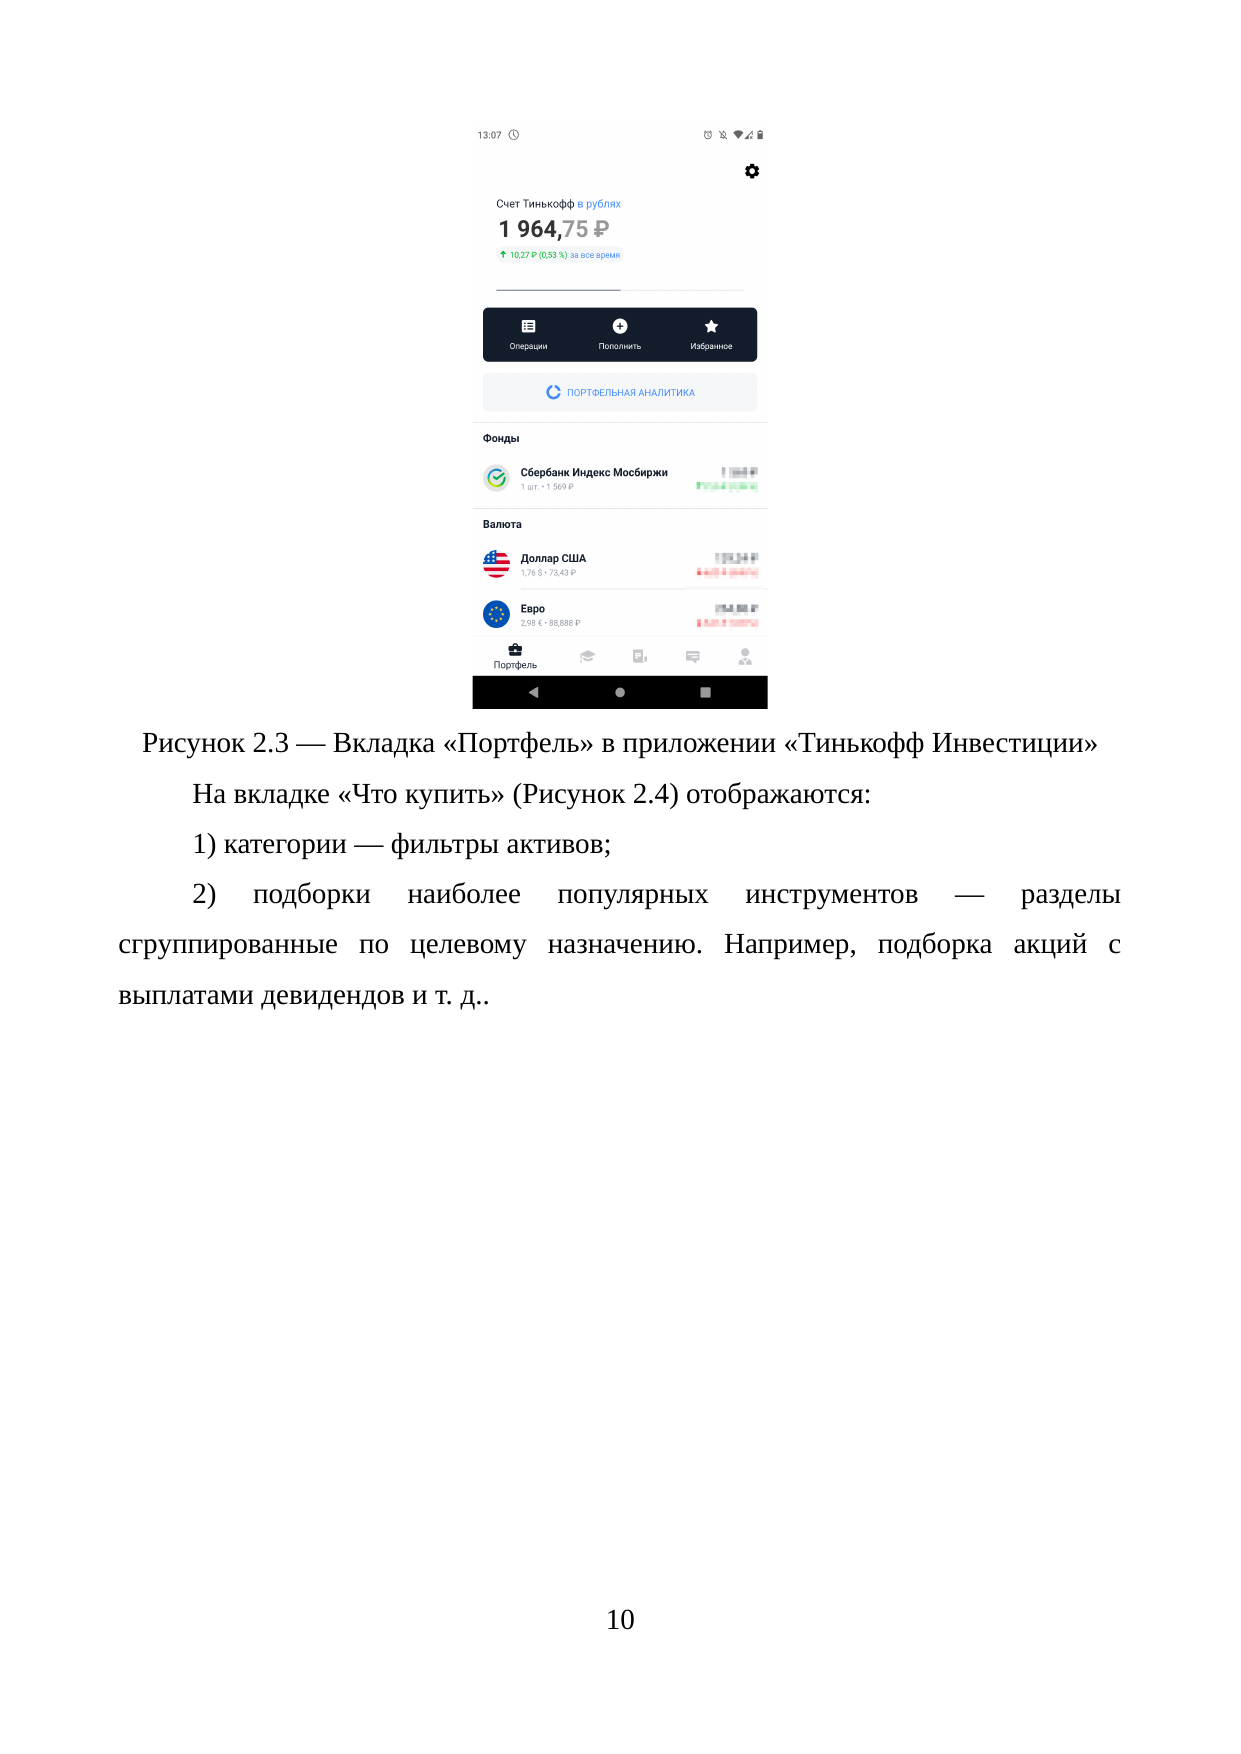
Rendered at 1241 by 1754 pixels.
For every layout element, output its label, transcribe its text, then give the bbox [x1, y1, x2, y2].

text 1) категории — фильтры активов; [118, 826, 1122, 859]
text На вкладке «Что купить» (Рисунок 2.4) отображаются: [118, 776, 1122, 809]
picture [472, 118, 768, 709]
text 2) подборки наиболее популярных инструментов — разделы сгруппированные по целевому назначению. Например, подборка акций с выплатами девидендов и т. д.. [118, 876, 1122, 1011]
text Рисунок 2.3 — Вкладка «Портфель» в приложении «Тинькофф Инвестиции» [118, 709, 1122, 759]
